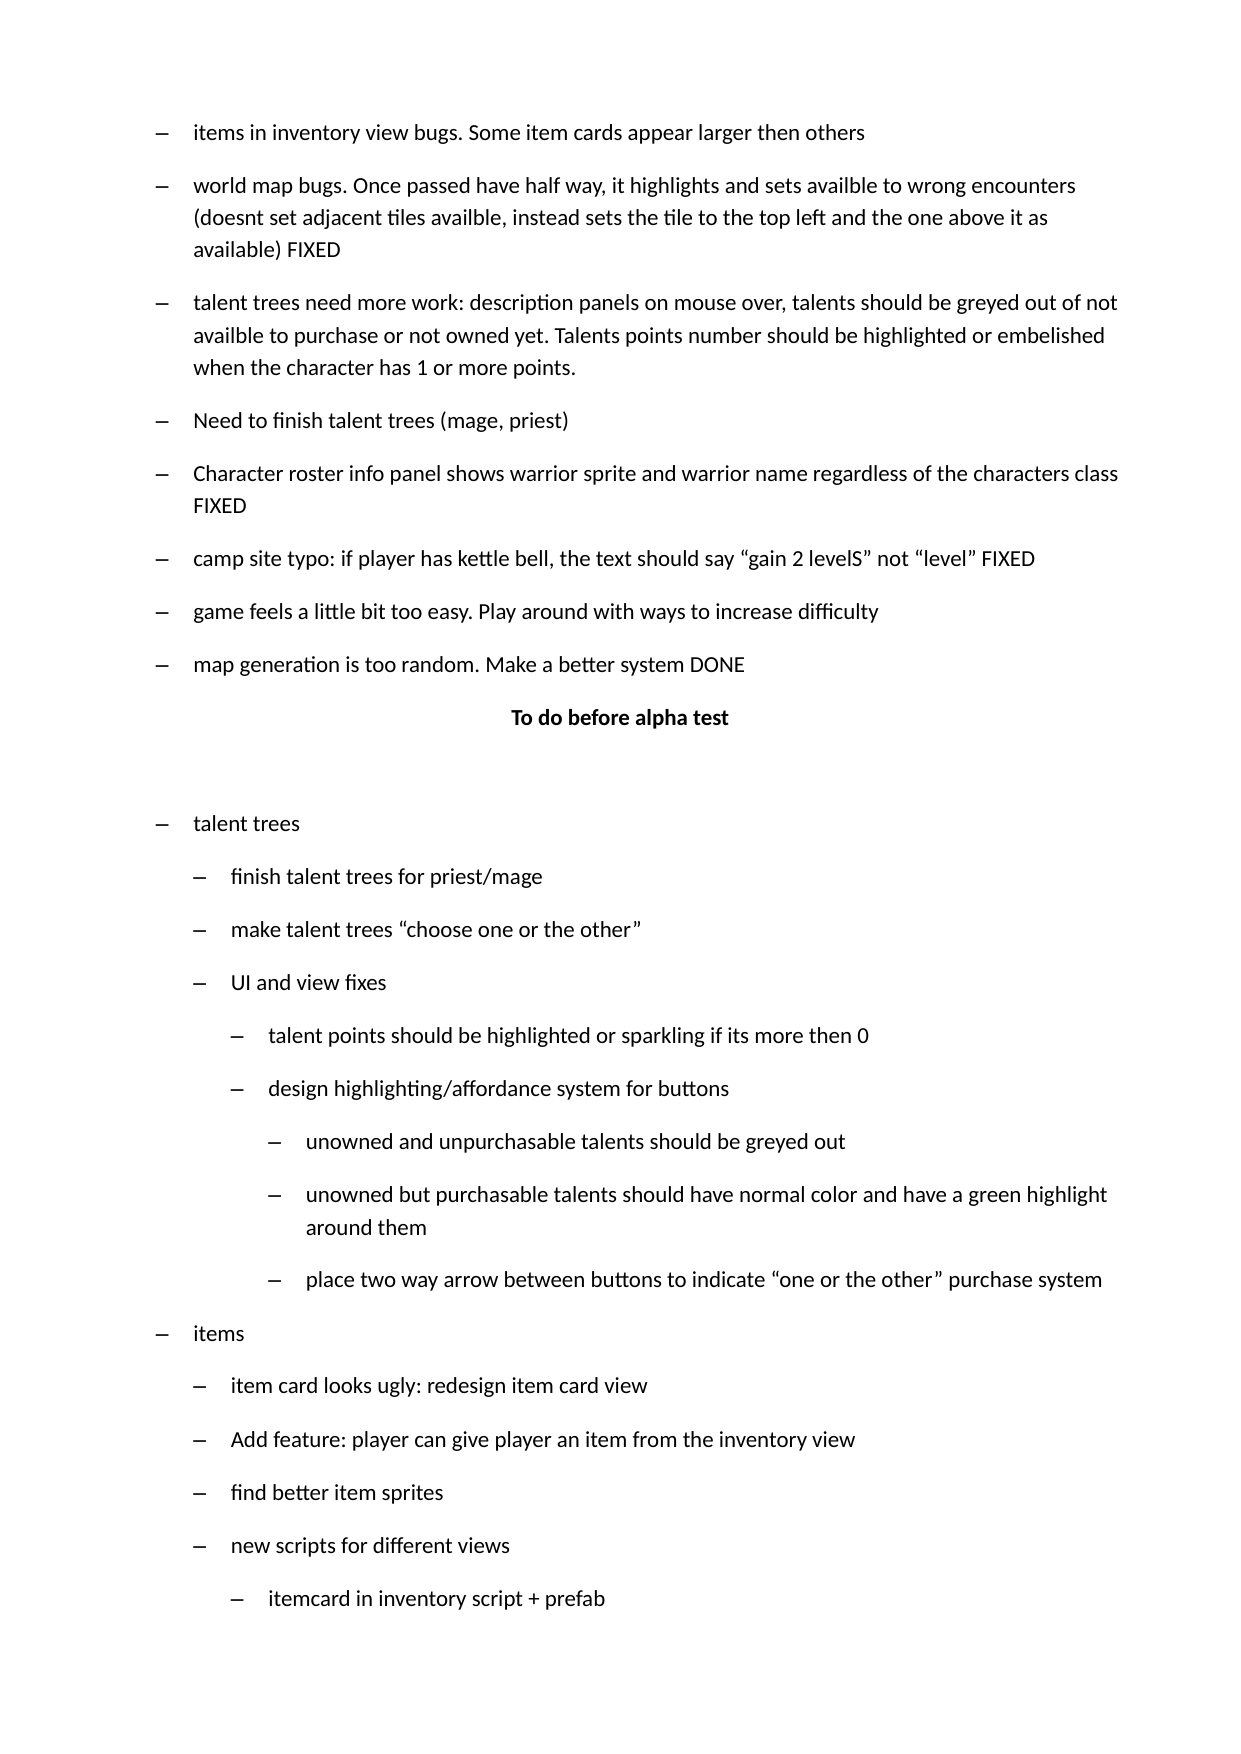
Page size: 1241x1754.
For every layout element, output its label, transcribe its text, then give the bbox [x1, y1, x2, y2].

list world map bugs. Once passed have half way, it highlights and sets availble to wrong encounters (doesnt set adjacent tiles availble, instead sets the tile to the top left and the one above it as available) FIXED [156, 171, 1122, 263]
list item card looks ugly: redesign item card view [193, 1372, 1122, 1400]
list Add feature: player can give player an item from the inventory view [193, 1425, 1122, 1453]
list design highlighting/affordance system for buttons [231, 1074, 1122, 1102]
list camp site typo: if player has kettle bell, the text should say “gain 2 levelS” not “level” FIXED [156, 544, 1122, 572]
list new scripts for different views [193, 1531, 1122, 1559]
list make talent trees “choose one or the other” [193, 915, 1122, 943]
list itemcard in inventory script + prefab [231, 1584, 1122, 1612]
list game feels a little bit too easy. Play around with ways to increase difficulty [156, 597, 1122, 625]
list find better item sprites [193, 1478, 1122, 1506]
list Need to finish talent trees (mage, priest) [156, 406, 1122, 434]
list talent trees need more work: description panels on mouse over, talents should be greyed out of not availble to purchase or not owned yet. Talents points number should be highlighted or embelished when the character has 1 or more points. [156, 288, 1122, 381]
list finish talent trees for priest/mage [193, 862, 1122, 890]
list unowned but purchasable talents should have normal color and have a green highlight around them [268, 1180, 1122, 1241]
list talent trees [156, 809, 1122, 837]
list map generation is too random. Make a better system DONE [156, 650, 1122, 678]
list place two way arrow between buttons to indicate “one or the other” purchase system [268, 1266, 1122, 1294]
list unowned and unpurchasable talents should be greyed out [268, 1127, 1122, 1155]
text To do before alpha test [118, 703, 1122, 731]
list items [156, 1319, 1122, 1347]
list Character roster info panel shows warrior sprite and warrior name regardless of the characters class FIXED [156, 459, 1122, 519]
list UI and view fixes [193, 968, 1122, 996]
list items in inventory view bugs. Some item cards appear larger then others [156, 118, 1122, 146]
list talent points should be highlighted or sparkling if its more then 0 [231, 1021, 1122, 1049]
